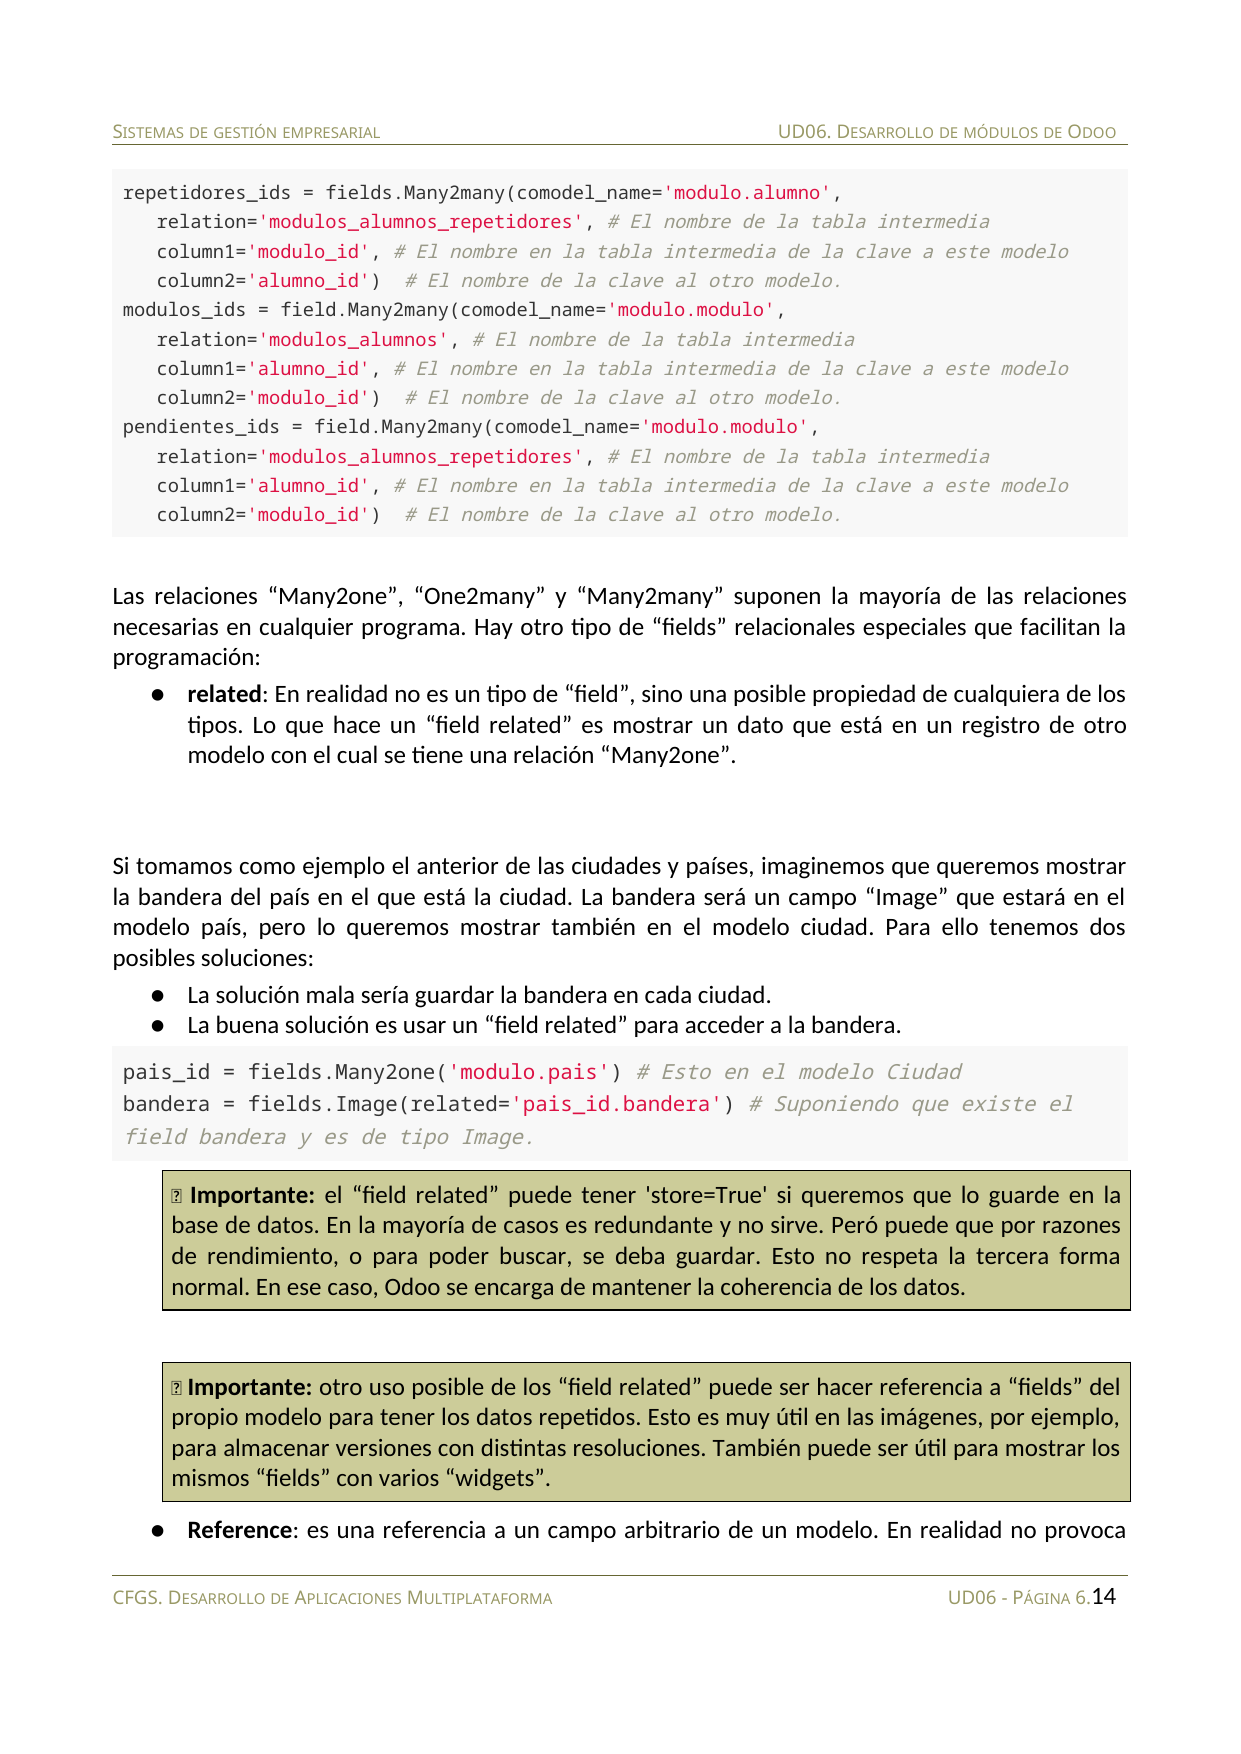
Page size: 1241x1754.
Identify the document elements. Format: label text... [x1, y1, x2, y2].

text 📖 Importante: el “field related” puede tener 'store=True' si queremos que lo guarde en la base de datos. En la mayoría de casos es redundante y no sirve. Peró puede que por razones de rendimiento, o para poder buscar, se deba guardar. Esto no respeta la tercera forma normal. En ese caso, Odoo se encarga de mantener la coherencia de los datos. [163, 1171, 1130, 1309]
list La buena solución es usar un “field related” para acceder a la bandera. [150, 1009, 1128, 1040]
table_header repetidores_ids = fields.Many2many(comodel_name='modulo.alumno', relation='modulos_alumnos_repetidores', # El nombre de la tabla intermedia column1='modulo_id', # El nombre en la tabla intermedia de la clave a este modelo column2='alumno_id') # El nombre de la clave al otro modelo. modulos_ids = field.Many2many(comodel_name='modulo.modulo', relation='modulos_alumnos', # El nombre de la tabla intermedia column1='alumno_id', # El nombre en la tabla intermedia de la clave a este modelo column2='modulo_id') # El nombre de la clave al otro modelo. pendientes_ids = field.Many2many(comodel_name='modulo.modulo', relation='modulos_alumnos_repetidores', # El nombre de la tabla intermedia column1='alumno_id', # El nombre en la tabla intermedia de la clave a este modelo column2='modulo_id') # El nombre de la clave al otro modelo. [112, 169, 1128, 537]
list La solución mala sería guardar la bandera en cada ciudad. [150, 979, 1128, 1009]
text Las relaciones “Many2one”, “One2many” y “Many2many” suponen la mayoría de las relaciones necesarias en cualquier programa. Hay otro tipo de “fields” relacionales especiales que facilitan la programación: [112, 580, 1128, 672]
text Si tomamos como ejemplo el anterior de las ciudades y países, imaginemos que queremos mostrar la bandera del país en el que está la ciudad. La bandera será un campo “Image” que estará en el modelo país, pero lo queremos mostrar también en el modelo ciudad. Para ello tenemos dos posibles soluciones: [112, 850, 1128, 972]
list Reference: es una referencia a un campo arbitrario de un modelo. En realidad no provoca [150, 1514, 1128, 1545]
list related: En realidad no es un tipo de “field”, sino una posible propiedad de cualquiera de los tipos. Lo que hace un “field related” es mostrar un dato que está en un registro de otro modelo con el cual se tiene una relación “Many2one”. [150, 678, 1128, 770]
text 📖 Importante: otro uso posible de los “field related” puede ser hacer referencia a “fields” del propio modelo para tener los datos repetidos. Esto es muy útil en las imágenes, por ejemplo, para almacenar versiones con distintas resoluciones. También puede ser útil para mostrar los mismos “fields” con varios “widgets”. [163, 1363, 1130, 1501]
table_header pais_id = fields.Many2one('modulo.pais') # Esto en el modelo Ciudad bandera = fields.Image(related='pais_id.bandera') # Suponiendo que existe el field bandera y es de tipo Image. [112, 1046, 1128, 1161]
